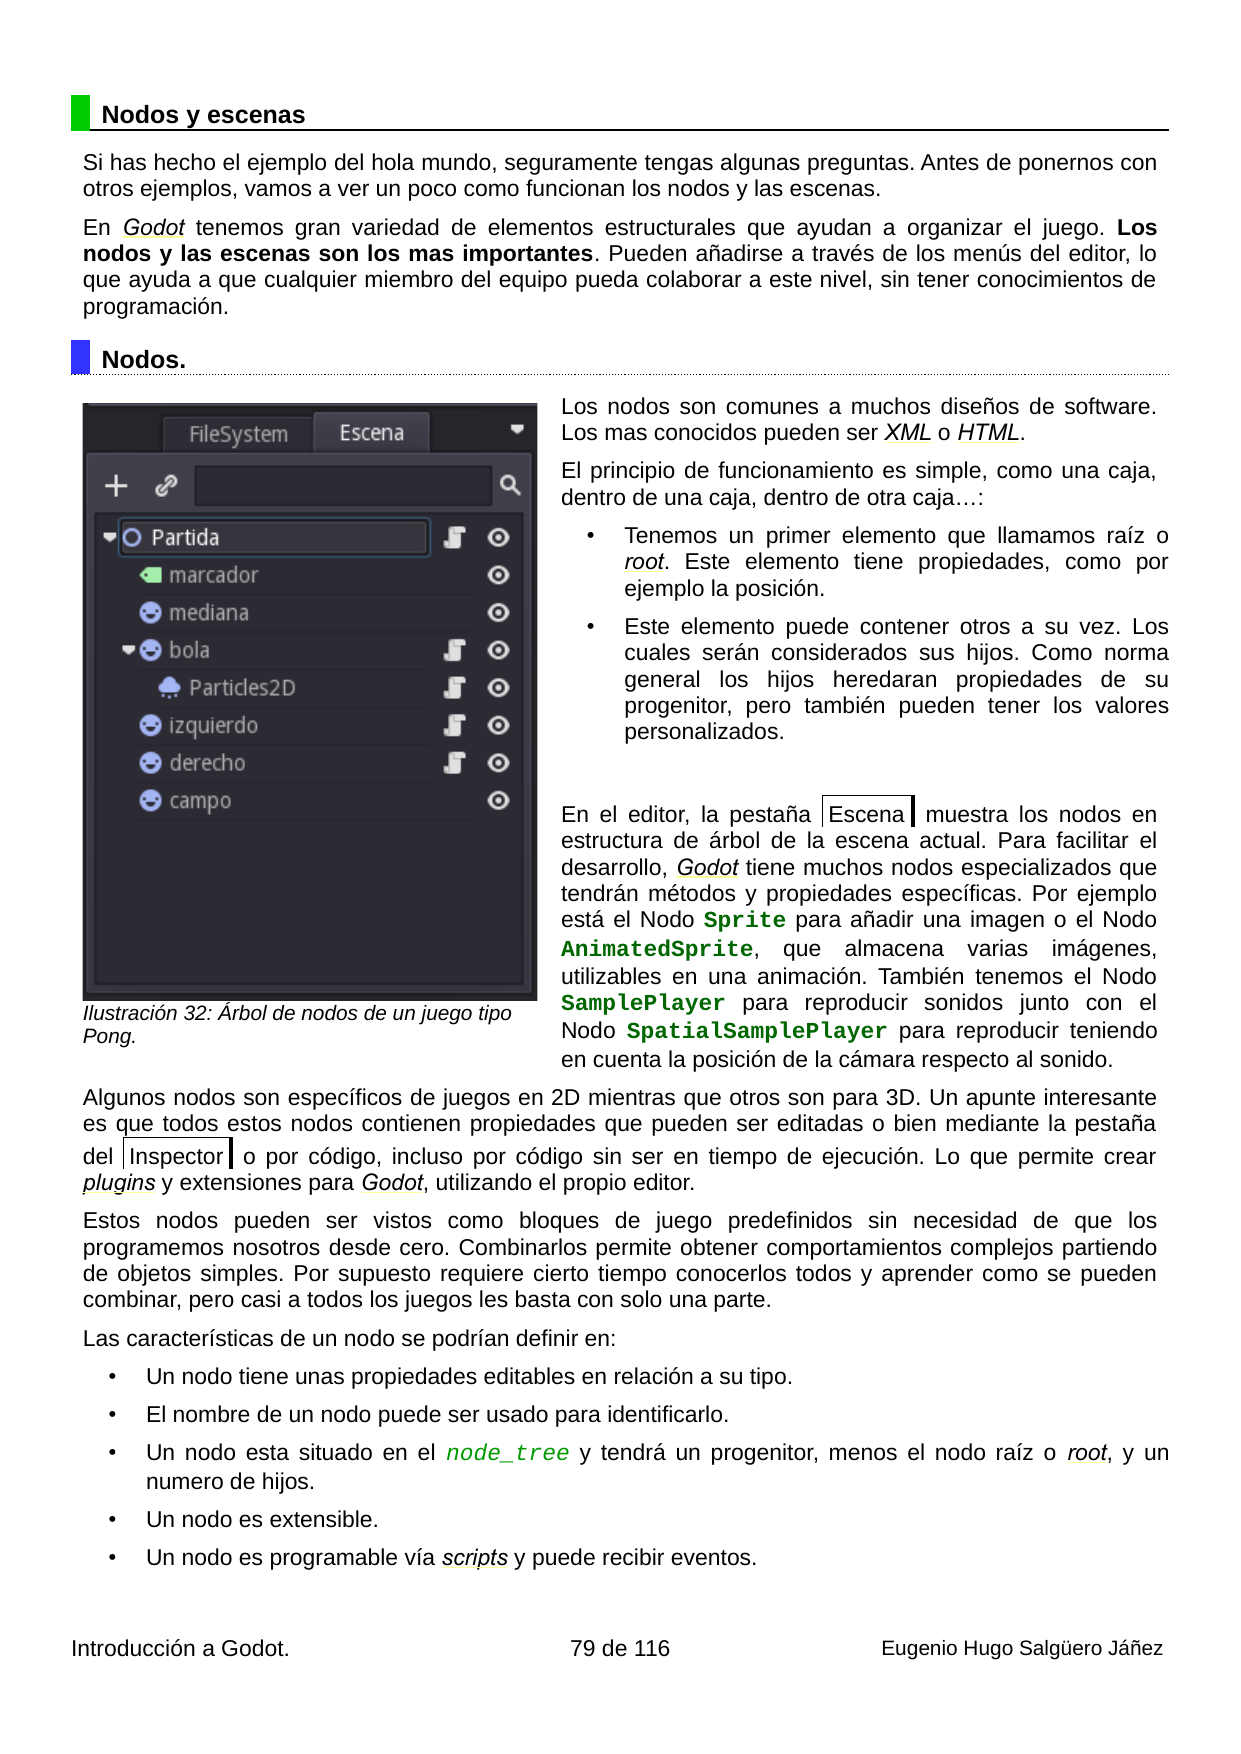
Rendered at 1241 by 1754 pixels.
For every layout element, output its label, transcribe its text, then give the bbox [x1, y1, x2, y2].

text Algunos nodos son específicos de juegos en 2D mientras que otros son para 3D. Un apunte interesante es que todos estos nodos contienen propiedades que pueden ser editadas o bien mediante la pestaña del Inspector o por código, incluso por código sin ser en tiempo de ejecución. Lo que permite crear plugins y extensiones para Godot, utilizando el propio editor. [83, 1084, 1158, 1196]
list Un nodo es extensible. [108, 1506, 1169, 1532]
list Un nodo esta situado en el node_tree y tendrá un progenitor, menos el nodo raíz o root, y un numero de hijos. [108, 1439, 1169, 1494]
text Ilustración 32: Árbol de nodos de un juego tipo Pong. [83, 1001, 537, 1048]
list Este elemento puede contener otros a su vez. Los cuales serán considerados sus hijos. Como norma general los hijos heredaran propiedades de su progenitor, pero también pueden tener los valores personalizados. [538, 613, 1169, 744]
text Las características de un nodo se podrían definir en: [83, 1325, 1158, 1351]
text En Godot tenemos gran variedad de elementos estructurales que ayudan a organizar el juego. Los nodos y las escenas son los mas importantes. Pueden añadirse a través de los menús del editor, lo que ayuda a que cualquier miembro del equipo pueda colaborar a este nivel, sin tener conocimientos de programación. [83, 213, 1158, 319]
text El principio de funcionamiento es simple, como una caja, dentro de una caja, dentro de otra caja…: [538, 457, 1158, 510]
list Un nodo es programable vía scripts y puede recibir eventos. [108, 1544, 1169, 1571]
text Estos nodos pueden ser vistos como bloques de juego predefinidos sin necesidad de que los programemos nosotros desde cero. Combinarlos permite obtener comportamientos complejos partiendo de objetos simples. Por supuesto requiere cierto tiempo conocerlos todos y aprender como se pueden combinar, pero casi a todos los juegos les basta con solo una parte. [83, 1207, 1158, 1313]
subtitle Nodos y escenas [71, 94, 1169, 129]
text Si has hecho el ejemplo del hola mundo, seguramente tengas algunas preguntas. Antes de ponernos con otros ejemplos, vamos a ver un poco como funcionan los nodos y las escenas. [83, 149, 1158, 202]
subtitle Nodos. [71, 339, 1169, 374]
picture [82, 403, 538, 1001]
text Los nodos son comunes a muchos diseños de software. Los mas conocidos pueden ser XML o HTML. [83, 391, 1158, 445]
text En el editor, la pestaña Escena muestra los nodos en estructura de árbol de la escena actual. Para facilitar el desarrollo, Godot tiene muchos nodos especializados que tendrán métodos y propiedades específicas. Por ejemplo está el Nodo Sprite para añadir una imagen o el Nodo AnimatedSprite, que almacena varias imágenes, utilizables en una animación. También tenemos el Nodo SamplePlayer para reproducir sonidos junto con el Nodo SpatialSamplePlayer para reproducir teniendo en cuenta la posición de la cámara respecto al sonido. [83, 795, 1158, 1072]
list Un nodo tiene unas propiedades editables en relación a su tipo. [108, 1363, 1169, 1389]
list Tenemos un primer elemento que llamamos raíz o root. Este elemento tiene propiedades, como por ejemplo la posición. [538, 522, 1169, 601]
list El nombre de un nodo puede ser usado para identificarlo. [108, 1401, 1169, 1427]
